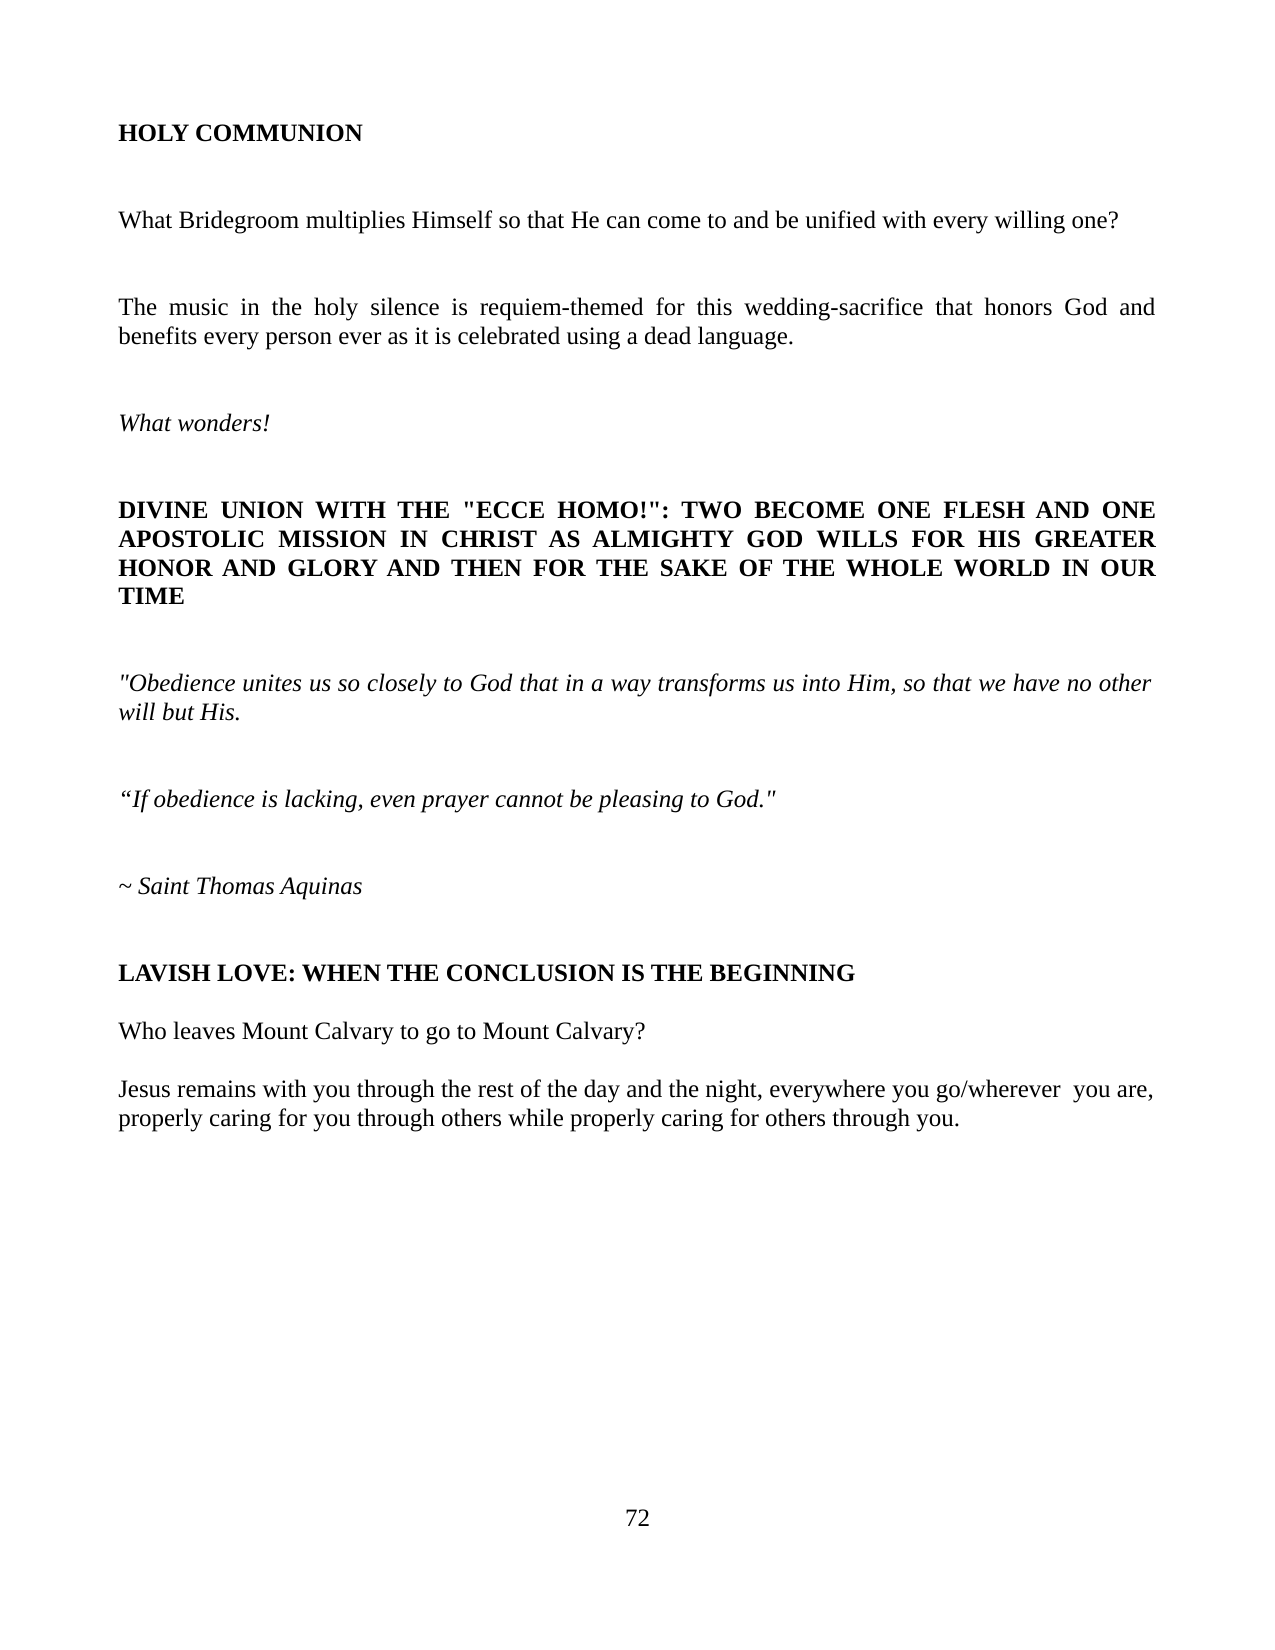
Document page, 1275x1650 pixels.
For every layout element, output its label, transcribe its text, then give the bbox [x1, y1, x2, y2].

text The music in the holy silence is requiem-themed for this wedding-sacrifice that honors God and benefits every person ever as it is celebrated using a dead language. [118, 292, 1157, 350]
text Jesus remains with you through the rest of the day and the night, everywhere you go/wherever you are, properly caring for you through others while properly caring for others through you. [118, 1074, 1157, 1131]
text Who leaves Mount Calvary to go to Mount Calvary? [118, 1016, 1157, 1045]
text HOLY COMMUNION [118, 118, 1157, 147]
text ~ Saint Thomas Aquinas [118, 871, 1157, 900]
text DIVINE UNION WITH THE "ECCE HOMO!": TWO BECOME ONE FLESH AND ONE APOSTOLIC MISSION IN CHRIST AS ALMIGHTY GOD WILLS FOR HIS GREATER HONOR AND GLORY AND THEN FOR THE SAKE OF THE WHOLE WORLD IN OUR TIME [118, 495, 1157, 610]
text “If obedience is lacking, even prayer cannot be pleasing to God." [118, 784, 1157, 813]
text LAVISH LOVE: WHEN THE CONCLUSION IS THE BEGINNING [118, 958, 1157, 987]
text What wonders! [118, 408, 1157, 437]
text What Bridegroom multiplies Himself so that He can come to and be unified with every willing one? [118, 205, 1157, 234]
text "Obedience unites us so closely to God that in a way transforms us into Him, so that we have no other will but His. [118, 668, 1157, 726]
